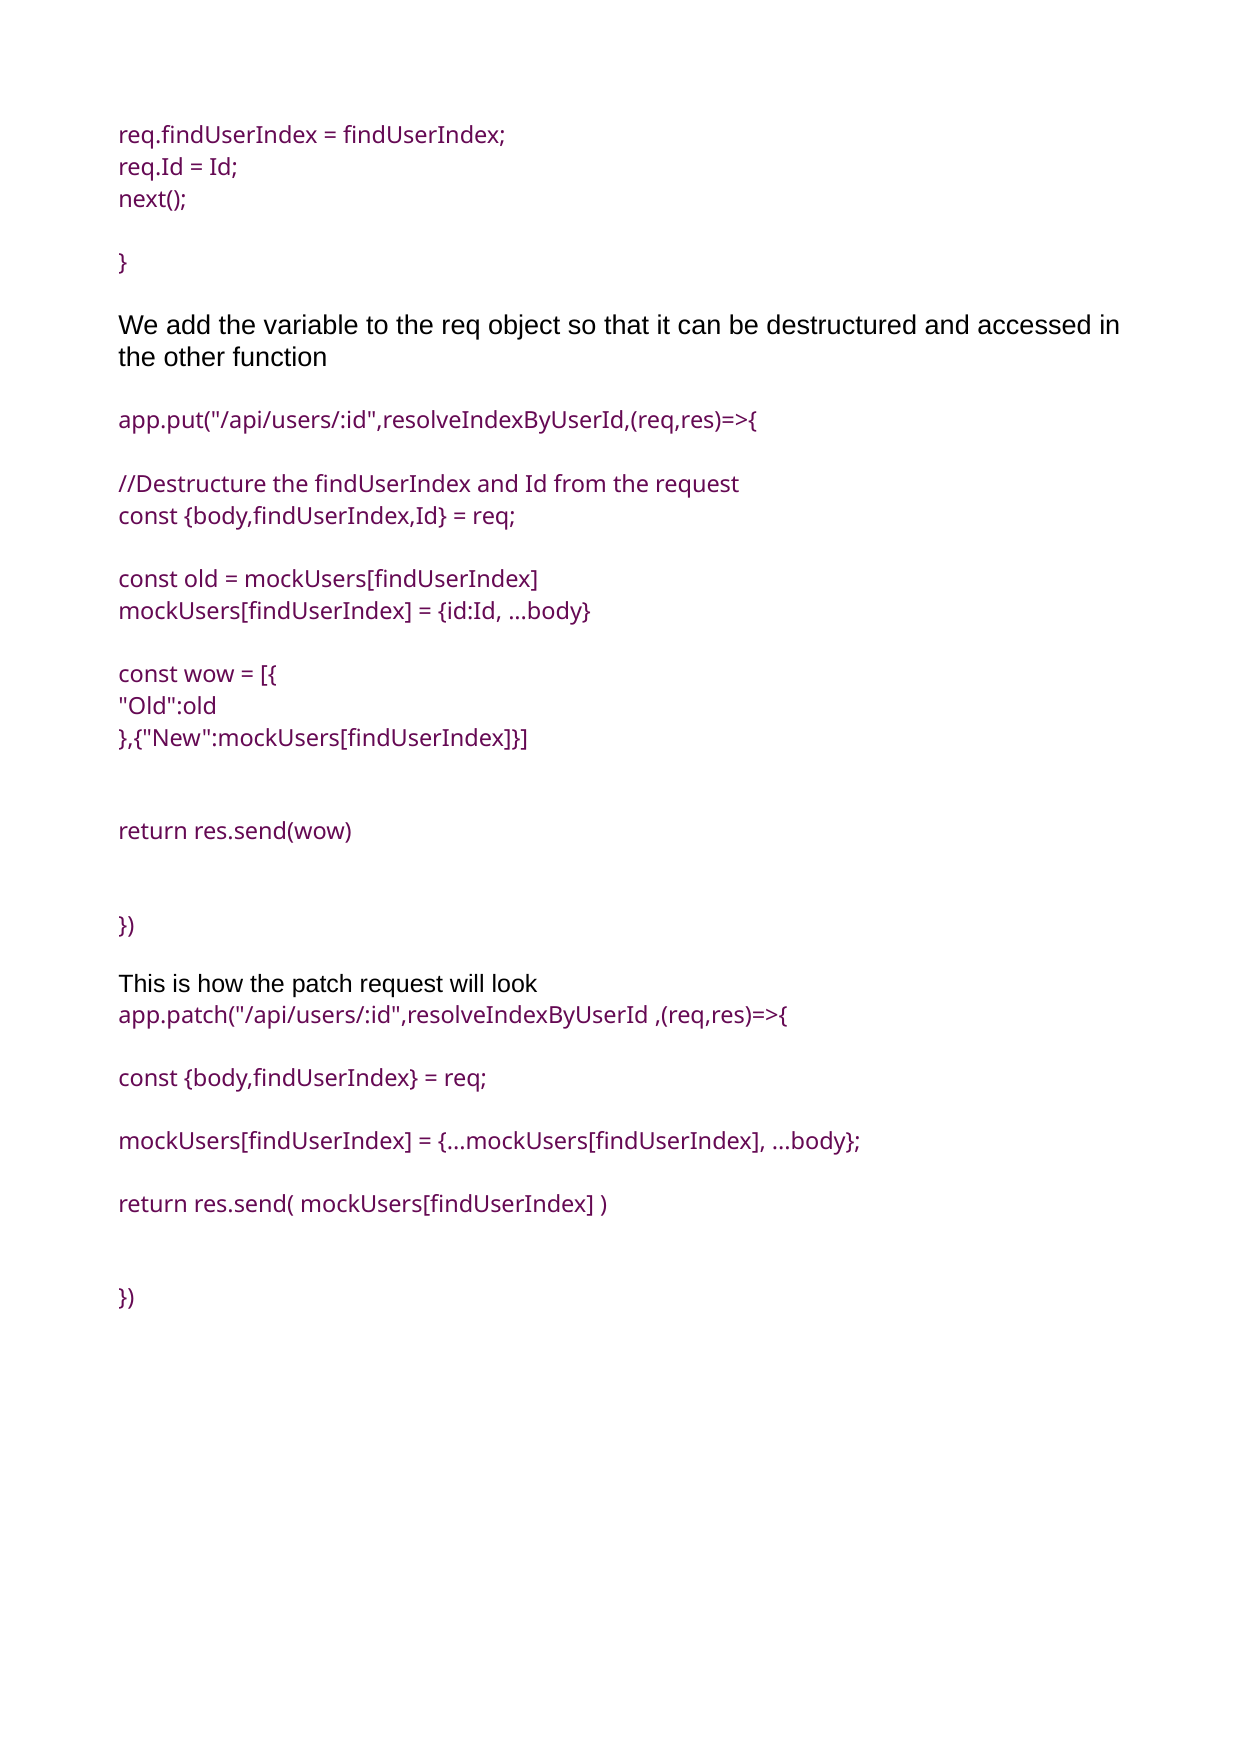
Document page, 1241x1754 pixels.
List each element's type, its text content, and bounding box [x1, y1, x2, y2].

text }) [118, 908, 1122, 941]
text },{"New":mockUsers[findUserIndex]}] [118, 721, 1122, 753]
text "Old":old [118, 689, 1122, 721]
text This is how the patch request will look [118, 969, 1122, 998]
text const old = mockUsers[findUserIndex] [118, 562, 1122, 594]
text req.Id = Id; [118, 150, 1122, 182]
text return res.send( mockUsers[findUserIndex] ) [118, 1188, 1122, 1220]
text }) [118, 1280, 1122, 1312]
text We add the variable to the req object so that it can be destructured and accessed in the other function [118, 309, 1122, 372]
text app.put("/api/users/:id",resolveIndexByUserId,(req,res)=>{ [118, 403, 1122, 435]
text const {body,findUserIndex,Id} = req; [118, 499, 1122, 531]
text return res.send(wow) [118, 814, 1122, 846]
text mockUsers[findUserIndex] = {...mockUsers[findUserIndex], ...body}; [118, 1124, 1122, 1156]
text next(); [118, 182, 1122, 214]
text } [118, 245, 1122, 277]
text const wow = [{ [118, 657, 1122, 689]
text app.patch("/api/users/:id",resolveIndexByUserId ,(req,res)=>{ [118, 998, 1122, 1030]
text req.findUserIndex = findUserIndex; [118, 118, 1122, 150]
text //Destructure the findUserIndex and Id from the request [118, 467, 1122, 499]
text mockUsers[findUserIndex] = {id:Id, ...body} [118, 594, 1122, 626]
text const {body,findUserIndex} = req; [118, 1061, 1122, 1093]
